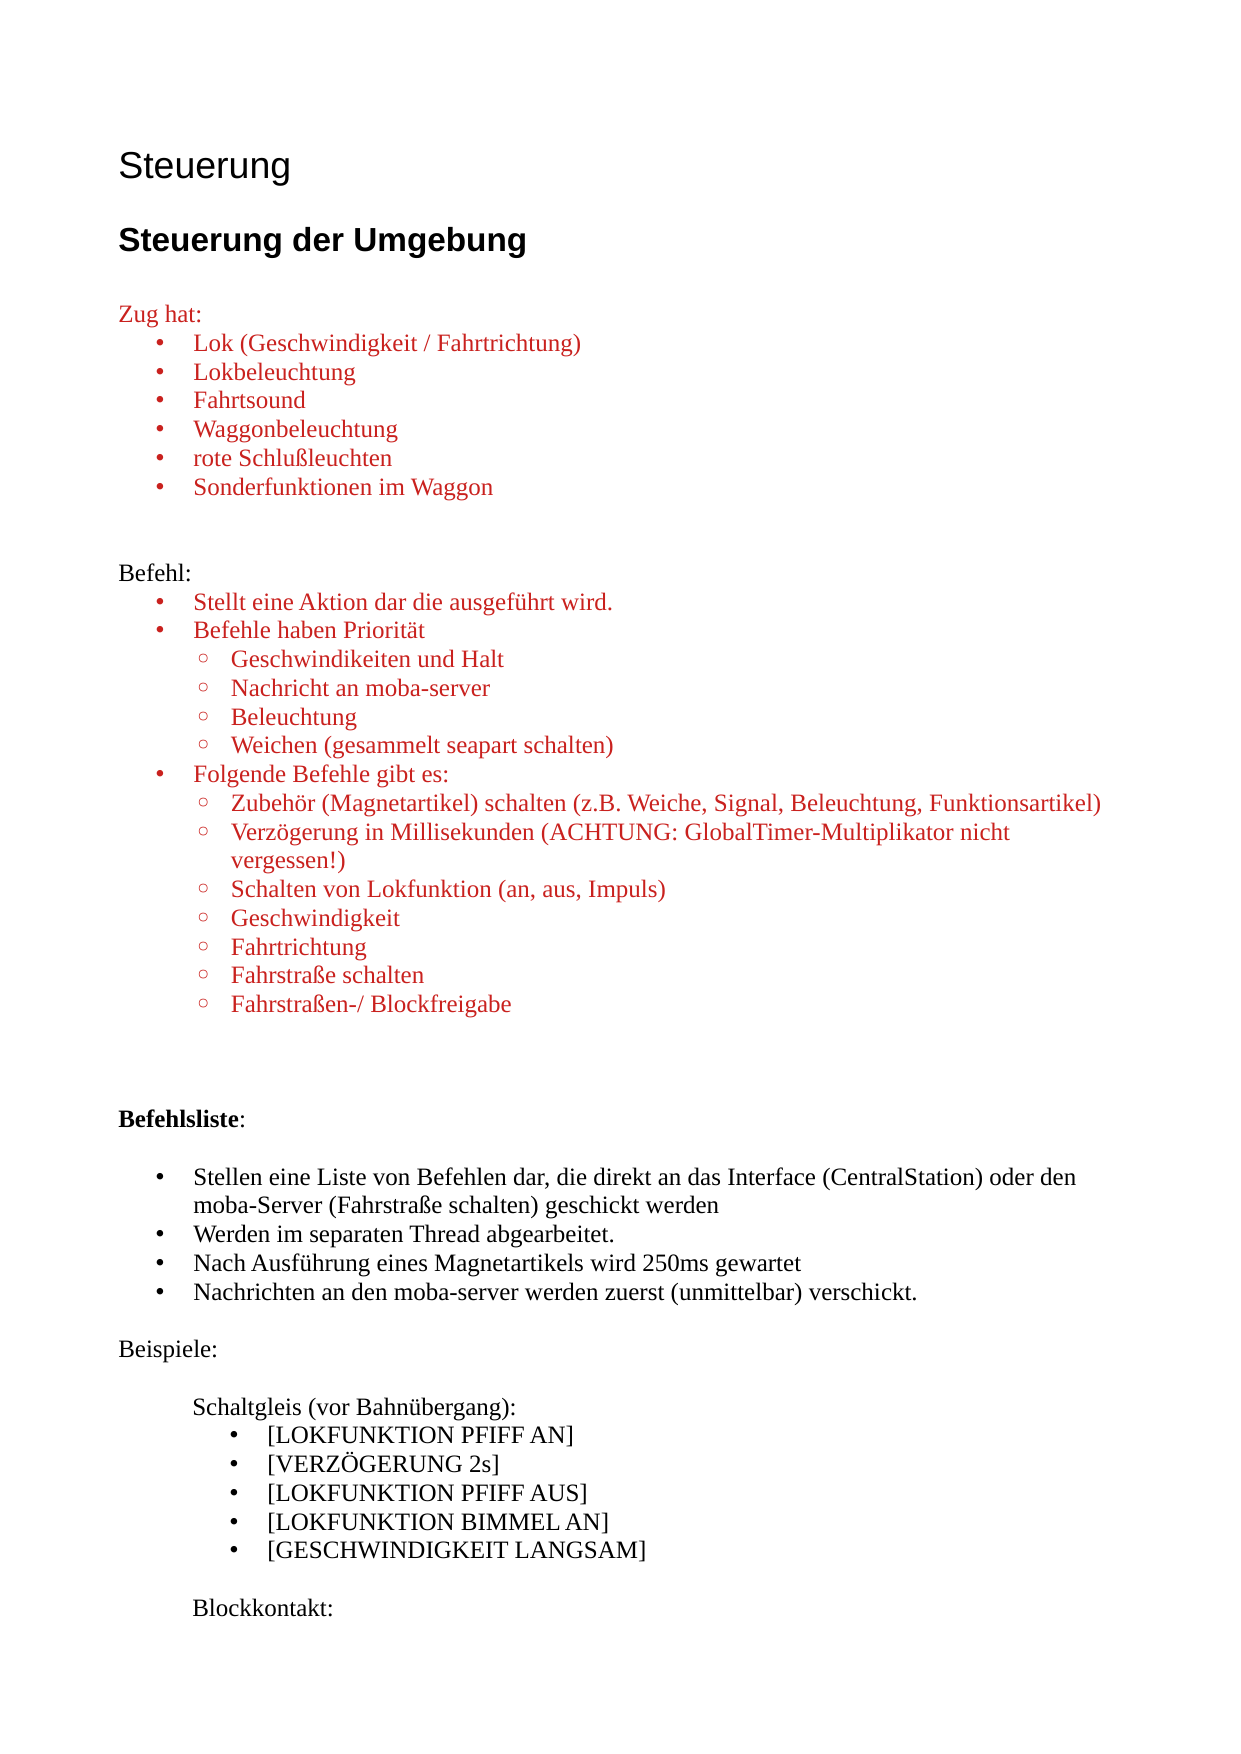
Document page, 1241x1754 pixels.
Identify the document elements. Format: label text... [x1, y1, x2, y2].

list Zubehör (Magnetartikel) schalten (z.B. Weiche, Signal, Beleuchtung, Funktionsartikel) [193, 788, 1122, 817]
list [GESCHWINDIGKEIT LANGSAM] [229, 1536, 1122, 1564]
list Stellt eine Aktion dar die ausgeführt wird. [156, 587, 1122, 616]
list Fahrtrichtung [193, 932, 1122, 961]
text Zug hat: [118, 299, 1122, 328]
text Befehlsliste: [118, 1104, 1122, 1133]
list [LOKFUNKTION PFIFF AUS] [229, 1478, 1122, 1507]
list Weichen (gesammelt seapart schalten) [193, 731, 1122, 759]
list Folgende Befehle gibt es: [156, 759, 1122, 788]
list Stellen eine Liste von Befehlen dar, die direkt an das Interface (CentralStation) oder den moba-Server (Fahrstraße schalten) geschickt werden [156, 1162, 1122, 1219]
list Werden im separaten Thread abgearbeitet. [156, 1219, 1122, 1248]
list Nachricht an moba-server [193, 673, 1122, 702]
text Beispiele: [118, 1334, 1122, 1363]
text Blockkontakt: [118, 1593, 1122, 1622]
subtitle Steuerung [118, 143, 1122, 186]
list Beleuchtung [193, 702, 1122, 731]
list Nachrichten an den moba-server werden zuerst (unmittelbar) verschickt. [156, 1277, 1122, 1306]
list Fahrtsound [156, 386, 1122, 414]
list Geschwindikeiten und Halt [193, 644, 1122, 673]
list Nach Ausführung eines Magnetartikels wird 250ms gewartet [156, 1248, 1122, 1277]
subtitle Steuerung der Umgebung [118, 219, 1122, 258]
list Lokbeleuchtung [156, 357, 1122, 386]
list Fahrstraßen-/ Blockfreigabe [193, 989, 1122, 1018]
text Schaltgleis (vor Bahnübergang): [118, 1392, 1122, 1421]
list Verzögerung in Millisekunden (ACHTUNG: GlobalTimer-Multiplikator nicht vergessen!) [193, 817, 1122, 874]
list Lok (Geschwindigkeit / Fahrtrichtung) [156, 328, 1122, 357]
list Waggonbeleuchtung [156, 414, 1122, 443]
list Befehle haben Priorität [156, 616, 1122, 644]
list Schalten von Lokfunktion (an, aus, Impuls) [193, 874, 1122, 903]
list [LOKFUNKTION BIMMEL AN] [229, 1507, 1122, 1536]
list Sonderfunktionen im Waggon [156, 472, 1122, 501]
list rote Schlußleuchten [156, 443, 1122, 472]
list Geschwindigkeit [193, 903, 1122, 932]
text Befehl: [118, 558, 1122, 587]
list Fahrstraße schalten [193, 961, 1122, 989]
list [LOKFUNKTION PFIFF AN] [229, 1421, 1122, 1449]
list [VERZÖGERUNG 2s] [229, 1449, 1122, 1478]
